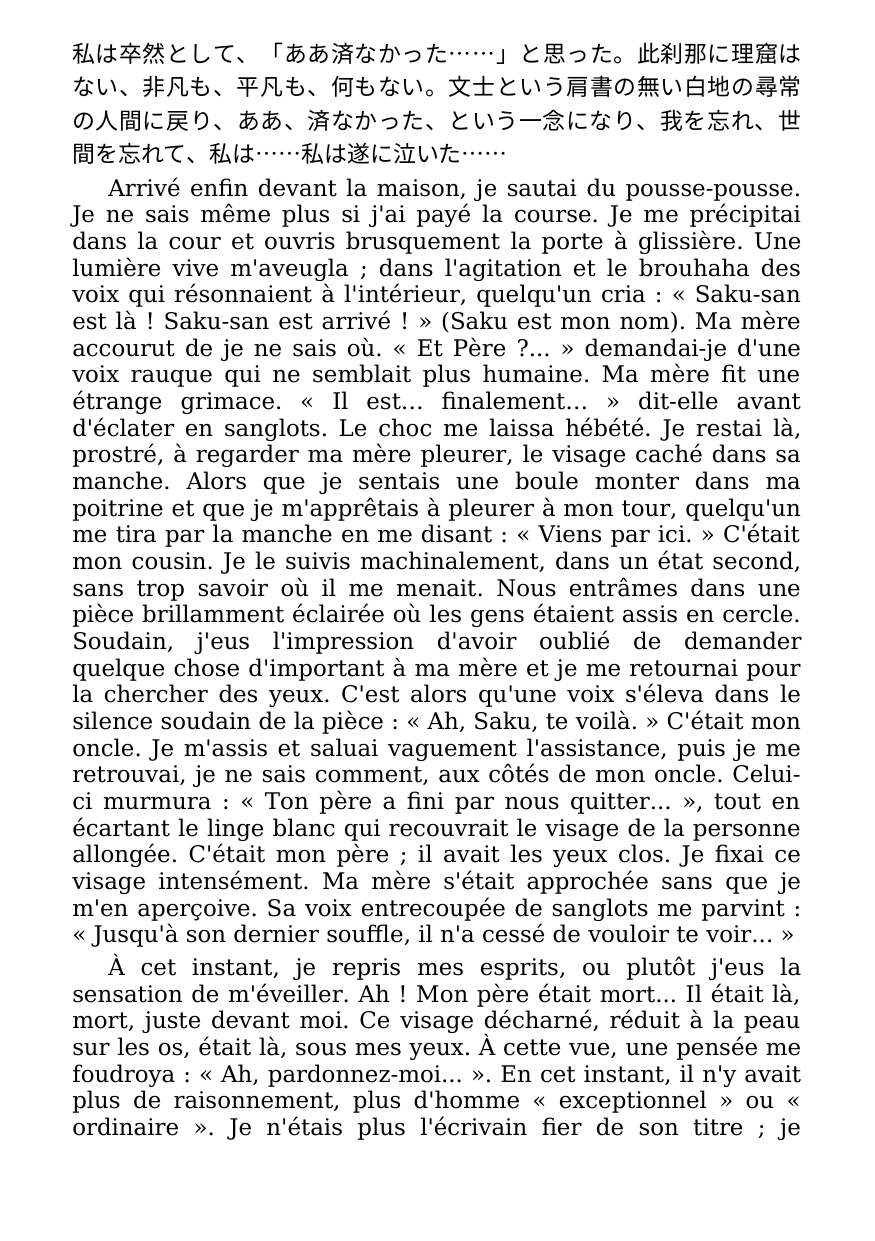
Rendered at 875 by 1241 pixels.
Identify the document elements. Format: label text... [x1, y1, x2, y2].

text Arrivé enfin devant la maison, je sautai du pousse-pousse. Je ne sais même plus si j'ai payé la course. Je me précipitai dans la cour et ouvris brusquement la porte à glissière. Une lumière vive m'aveugla ; dans l'agitation et le brouhaha des voix qui résonnaient à l'intérieur, quelqu'un cria : « Saku-san est là ! Saku-san est arrivé ! » (Saku est mon nom). Ma mère accourut de je ne sais où. « Et Père ?... » demandai-je d'une voix rauque qui ne semblait plus humaine. Ma mère fit une étrange grimace. « Il est… finalement… » dit-elle avant d'éclater en sanglots. Le choc me laissa hébété. Je restai là, prostré, à regarder ma mère pleurer, le visage caché dans sa manche. Alors que je sentais une boule monter dans ma poitrine et que je m'apprêtais à pleurer à mon tour, quelqu'un me tira par la manche en me disant : « Viens par ici. » C'était mon cousin. Je le suivis machinalement, dans un état second, sans trop savoir où il me menait. Nous entrâmes dans une pièce brillamment éclairée où les gens étaient assis en cercle. Soudain, j'eus l'impression d'avoir oublié de demander quelque chose d'important à ma mère et je me retournai pour la chercher des yeux. C'est alors qu'une voix s'éleva dans le silence soudain de la pièce : « Ah, Saku, te voilà. » C'était mon oncle. Je m'assis et saluai vaguement l'assistance, puis je me retrouvai, je ne sais comment, aux côtés de mon oncle. Celui-ci murmura : « Ton père a fini par nous quitter... », tout en écartant le linge blanc qui recouvrait le visage de la personne allongée. C'était mon père ; il avait les yeux clos. Je fixai ce visage intensément. Ma mère s'était approchée sans que je m'en aperçoive. Sa voix entrecoupée de sanglots me parvint : « Jusqu'à son dernier souffle, il n'a cessé de vouloir te voir... » [72, 175, 802, 948]
text À cet instant, je repris mes esprits, ou plutôt j'eus la sensation de m'éveiller. Ah ! Mon père était mort... Il était là, mort, juste devant moi. Ce visage décharné, réduit à la peau sur les os, était là, sous mes yeux. À cette vue, une pensée me foudroya : « Ah, pardonnez-moi... ». En cet instant, il n'y avait plus de raisonnement, plus d'homme « exceptionnel » ou « ordinaire ». Je n'étais plus l'écrivain fier de son titre ; je [72, 954, 802, 1141]
text 私は卒然として、「ああ済なかった……」と思った。此刹那に理窟はない、非凡も、平凡も、何もない。文士という肩書の無い白地の尋常の人間に戻り、ああ、済なかった、という一念になり、我を忘れ、世間を忘れて、私は……私は遂に泣いた…… [72, 36, 802, 169]
